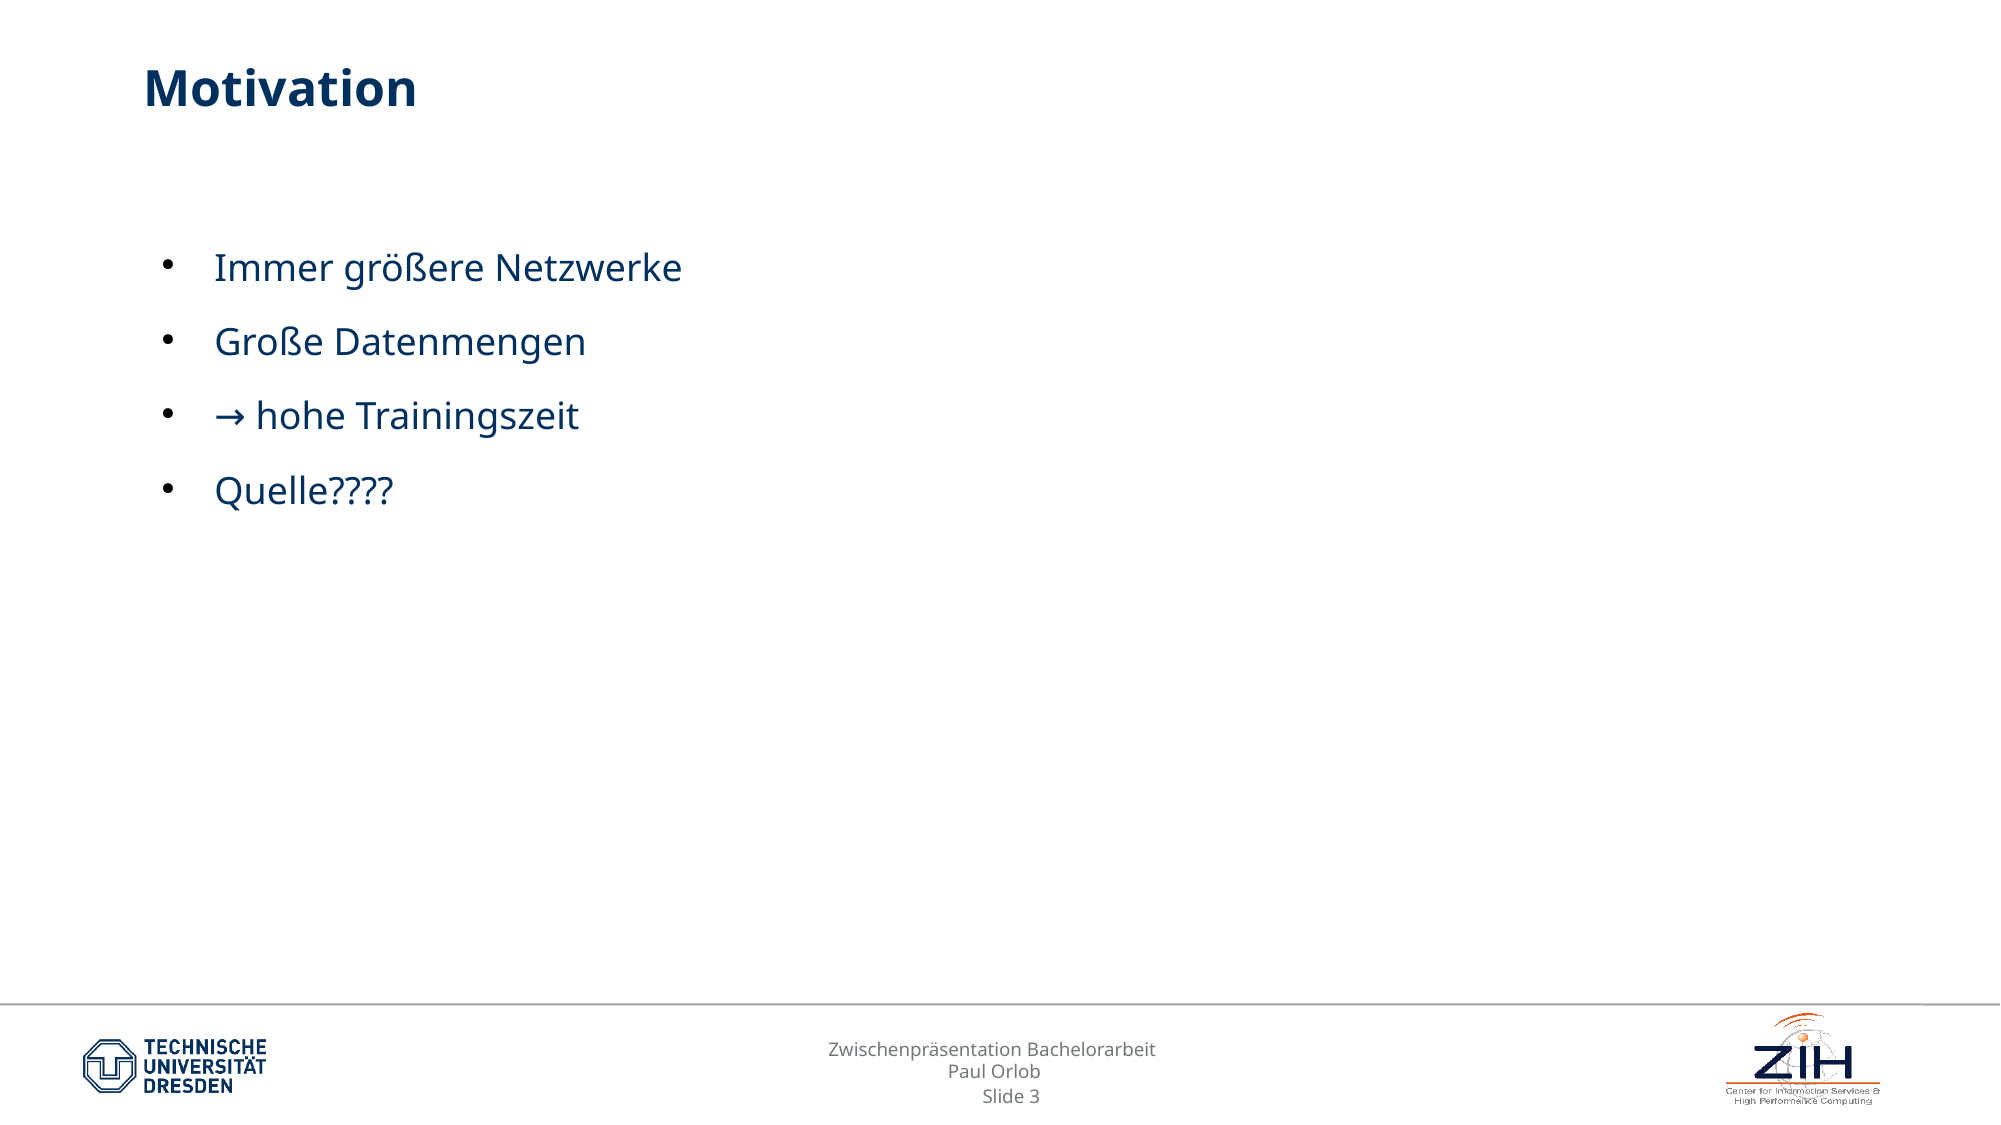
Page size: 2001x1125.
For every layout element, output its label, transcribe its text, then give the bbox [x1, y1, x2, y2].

list Immer größere Netzwerke Große Datenmengen → hohe Trainingszeit Quelle???? [143, 243, 1713, 957]
picture [83, 1039, 266, 1093]
picture [1726, 1013, 1880, 1105]
title Motivation [143, 56, 1880, 169]
